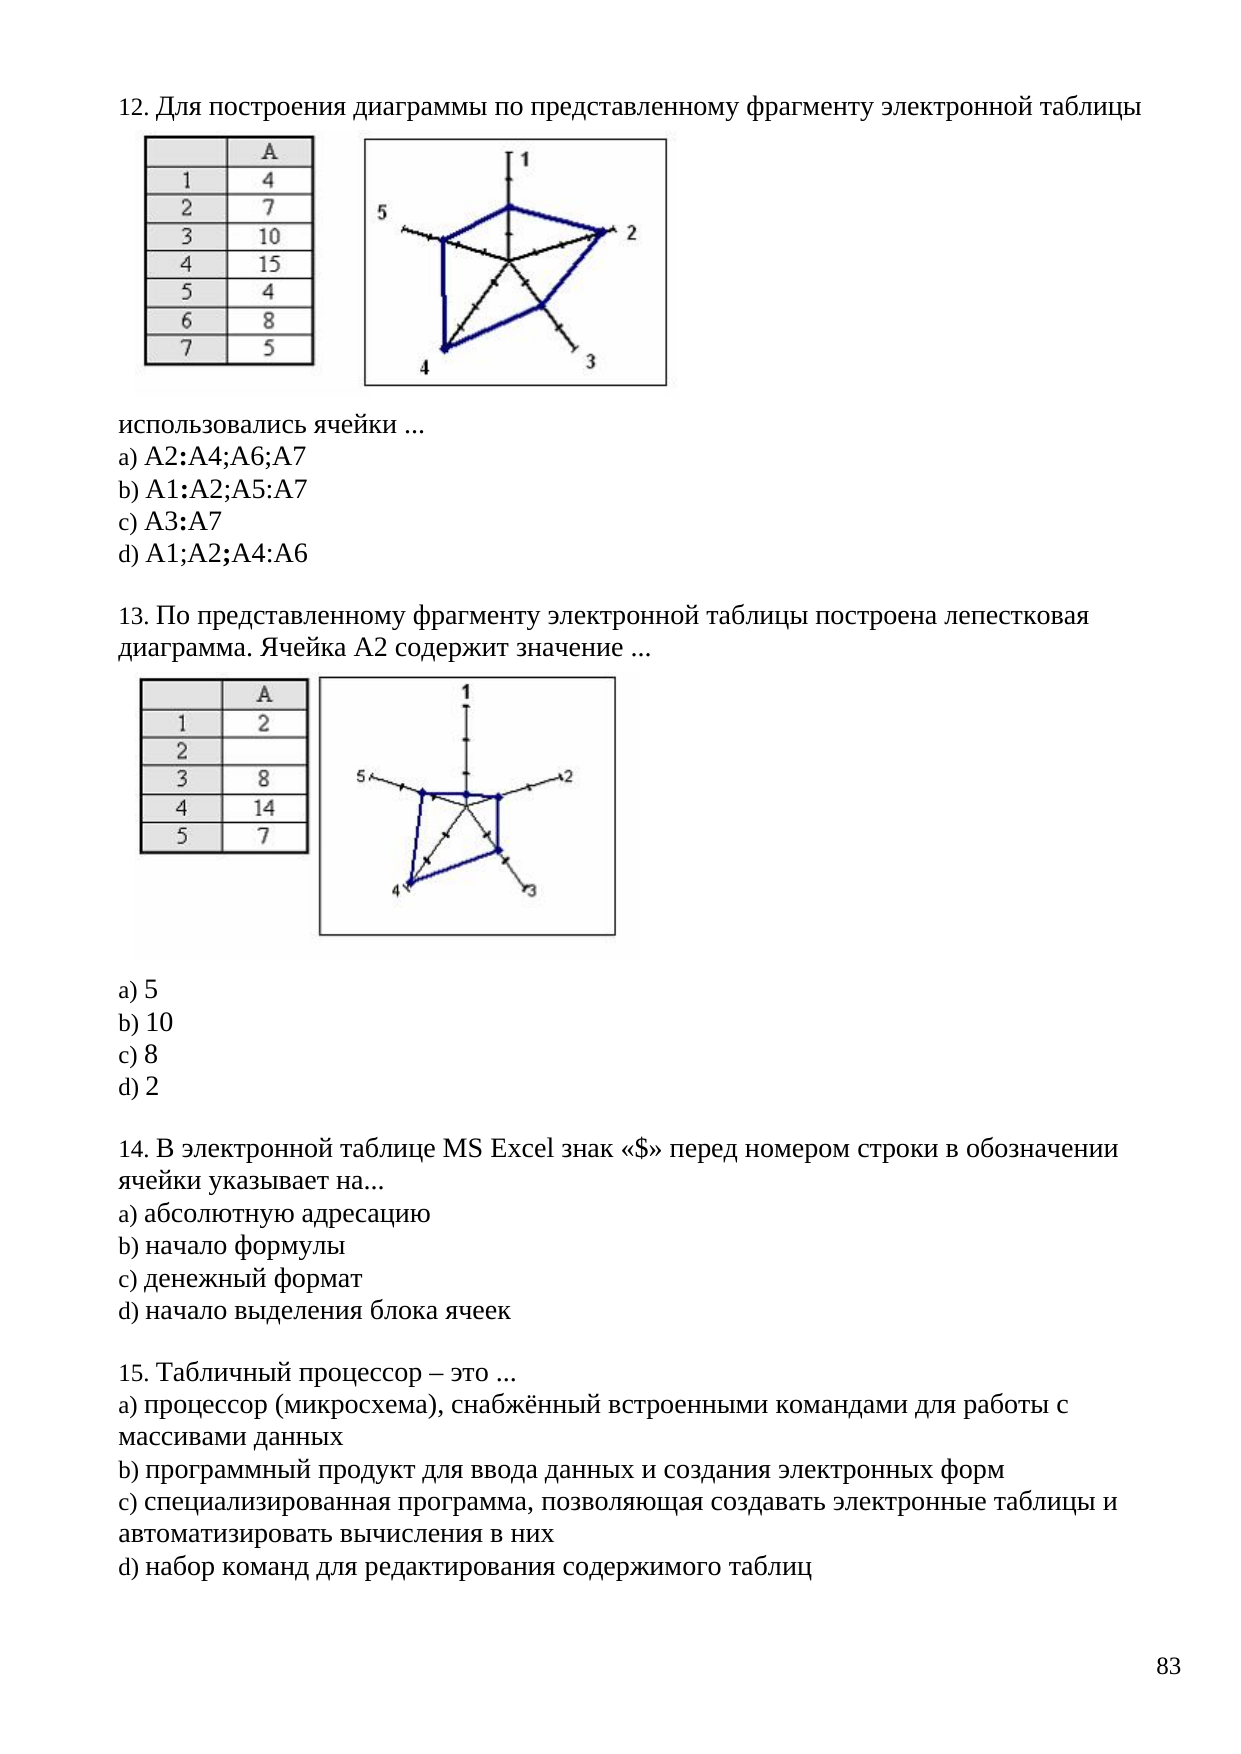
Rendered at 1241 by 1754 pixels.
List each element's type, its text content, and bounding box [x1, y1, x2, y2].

text 15. Табличный процессор – это ... a) процессор (микросхема), снабжённый встроенными командами для работы с массивами данных b) программный продукт для ввода данных и создания электронных форм c) специализированная программа, позволяющая создавать электронные таблицы и автоматизировать вычисления в них d) набор команд для редактирования содержимого таблиц [118, 1354, 1181, 1581]
text 12. Для построения диаграммы по представленному фрагменту электронной таблицы использовались ячейки ... a) A2:A4;А6;А7 b) A1:A2;А5:А7 c) A3:A7 d) A1;А2;A4:А6 [118, 89, 1181, 569]
picture [134, 130, 679, 398]
text 14. В электронной таблице MS Excel знак «$» перед номером строки в обозначении ячейки указывает на... a) абсолютную адресацию b) начало формулы c) денежный формат d) начало выделения блока ячеек [118, 1131, 1181, 1325]
picture [134, 672, 644, 964]
text 13. По представленному фрагменту электронной таблицы построена лепестковая диаграмма. Ячейка A2 содержит значение ... a) 5 b) 10 c) 8 d) 2 [118, 598, 1181, 1102]
